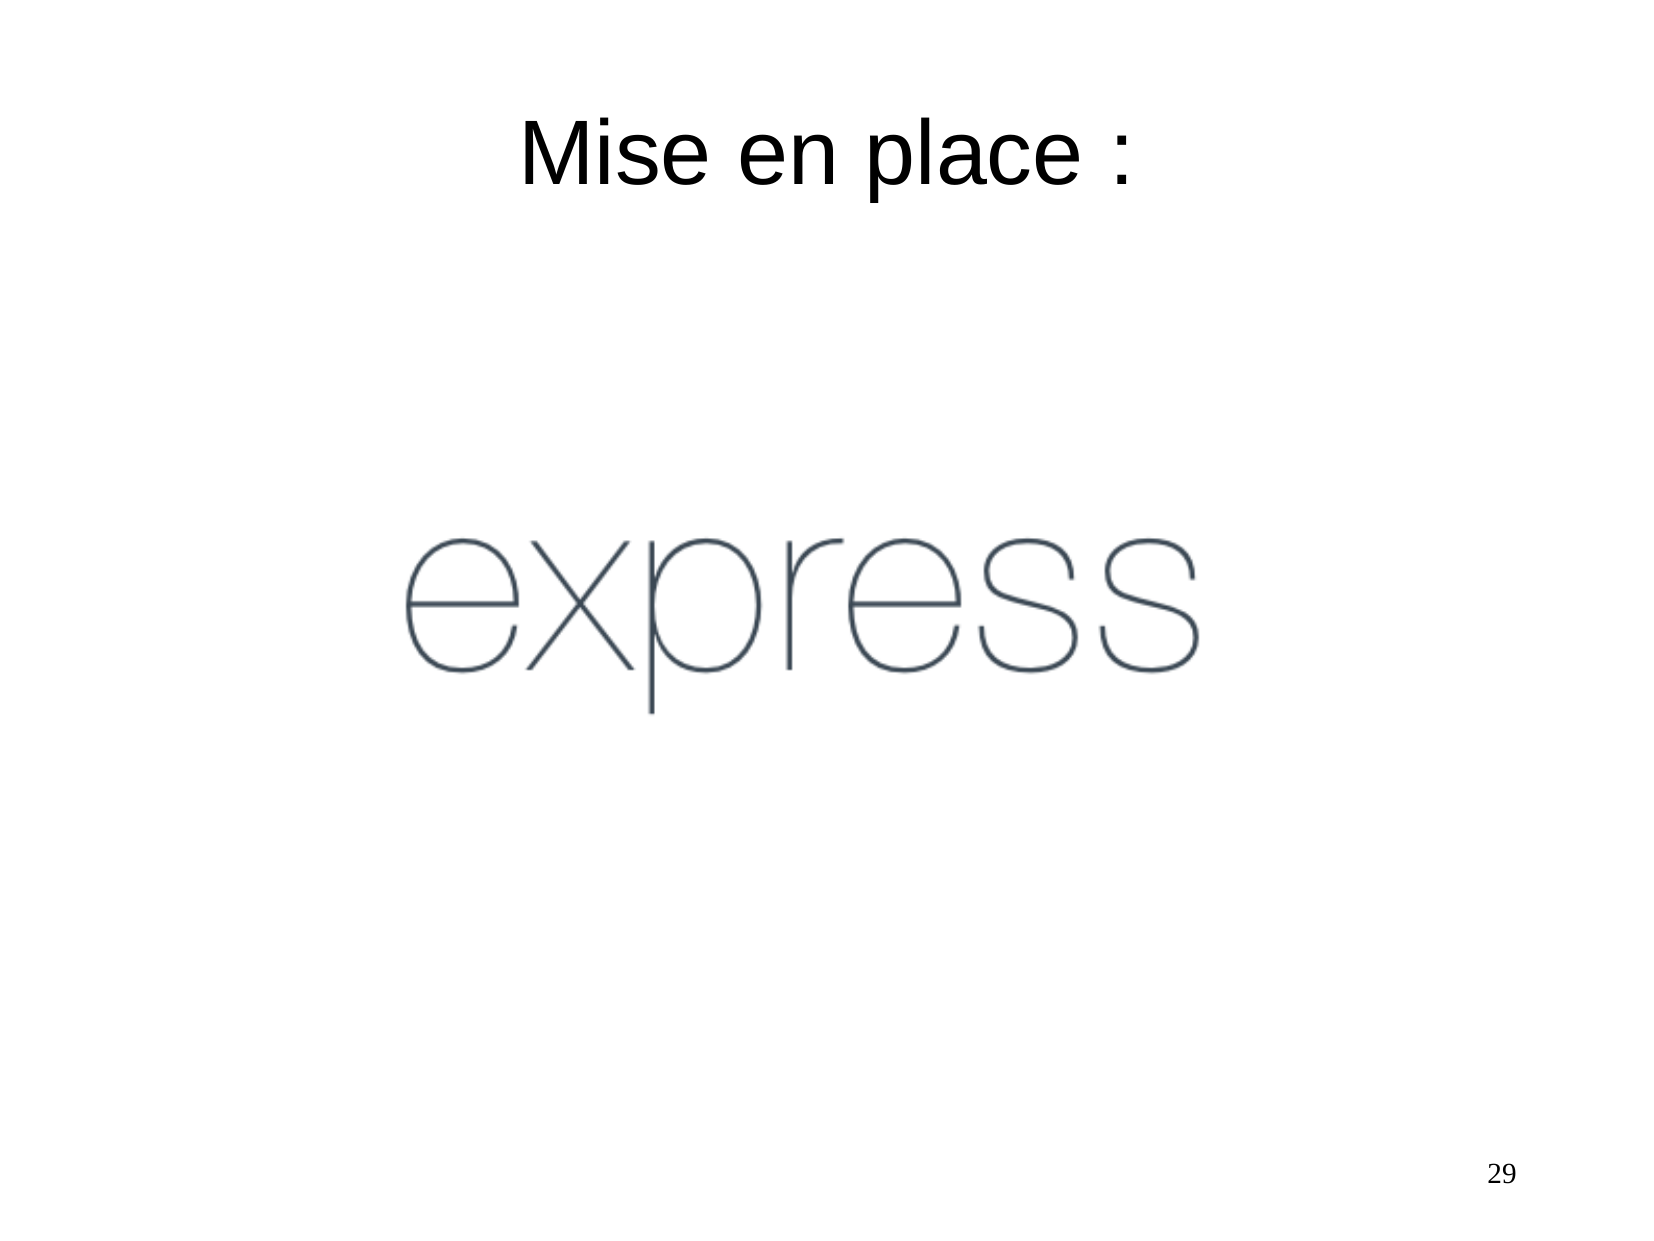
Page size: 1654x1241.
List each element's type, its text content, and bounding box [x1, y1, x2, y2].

picture [342, 462, 1312, 756]
title Mise en place : [82, 49, 1571, 257]
